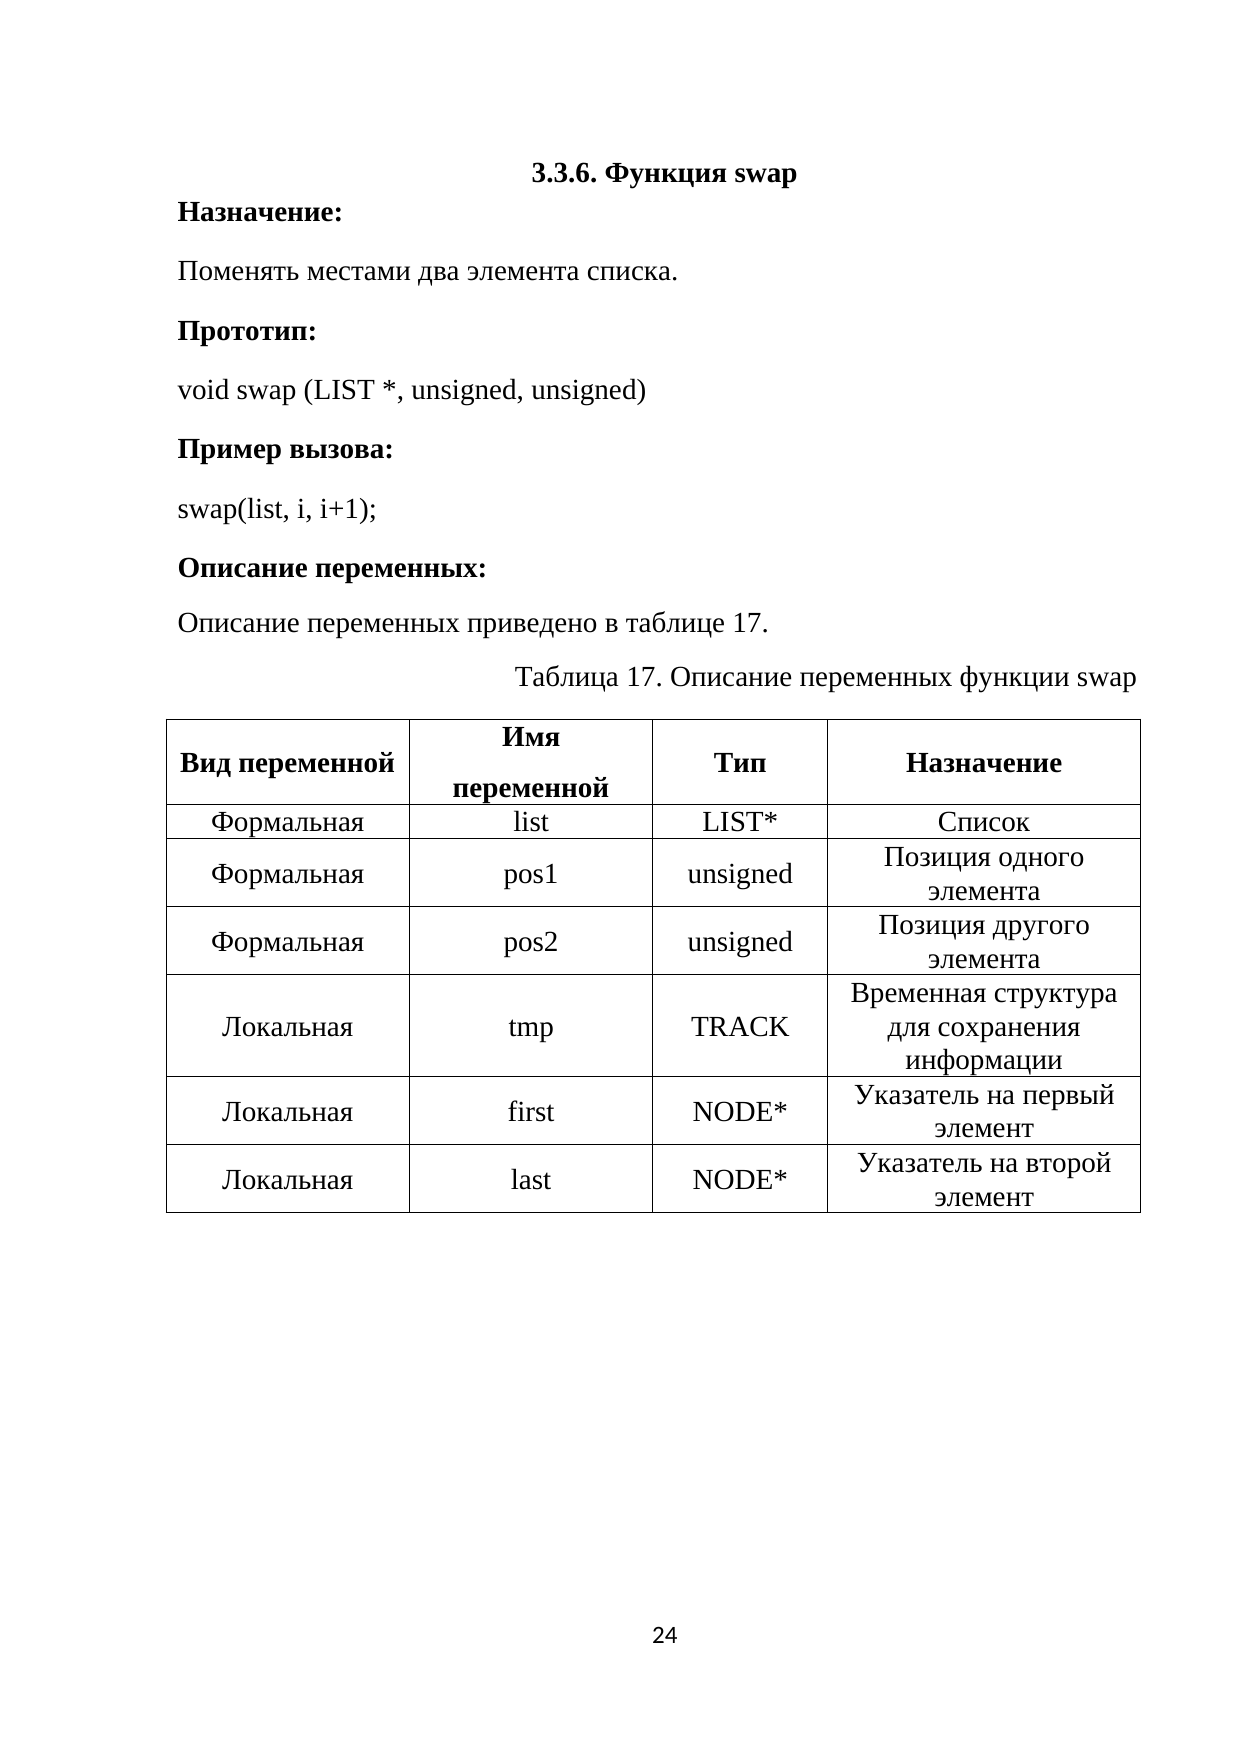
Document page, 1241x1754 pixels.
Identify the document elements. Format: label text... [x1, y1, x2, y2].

table_cell Временная структура для сохранения информации [828, 975, 1140, 1076]
table_header Имя переменной [410, 720, 652, 803]
table_cell Список [828, 805, 1140, 838]
table_header Вид переменной [167, 720, 409, 803]
table_cell unsigned [653, 839, 827, 906]
table_cell list [410, 805, 652, 838]
table_cell pos2 [410, 907, 652, 974]
table_cell Локальная [167, 1077, 409, 1144]
table_cell first [410, 1077, 652, 1144]
table_cell last [410, 1145, 652, 1212]
table_cell Формальная [167, 907, 409, 974]
table_cell Формальная [167, 805, 409, 838]
text Описание переменных приведено в таблице 17. [177, 605, 1152, 638]
table_cell unsigned [653, 907, 827, 974]
table_cell Указатель на второй элемент [828, 1145, 1140, 1212]
text Описание переменных: [177, 550, 1152, 584]
text Поменять местами два элемента списка. [177, 253, 1152, 287]
text Пример вызова: [177, 432, 1152, 465]
text Назначение: [177, 194, 1152, 228]
table_cell tmp [410, 975, 652, 1076]
table_cell Указатель на первый элемент [828, 1077, 1140, 1144]
table_cell TRACK [653, 975, 827, 1076]
text Таблица 17. Описание переменных функции swap [177, 659, 1137, 693]
table_cell Локальная [167, 975, 409, 1076]
table_cell Локальная [167, 1145, 409, 1212]
text Прототип: [177, 313, 1152, 346]
table_cell LIST* [653, 805, 827, 838]
table_cell NODE* [653, 1145, 827, 1212]
table_cell pos1 [410, 839, 652, 906]
table_cell NODE* [653, 1077, 827, 1144]
table_cell Позиция одного элемента [828, 839, 1140, 906]
table_cell Позиция другого элемента [828, 907, 1140, 974]
text swap(list, i, i+1); [177, 491, 1152, 524]
table_header Назначение [828, 720, 1140, 803]
table_header Тип [653, 720, 827, 803]
table_cell Формальная [167, 839, 409, 906]
text void swap (LIST *, unsigned, unsigned) [177, 372, 1152, 406]
subtitle 3.3.6. Функция swap [177, 156, 1152, 189]
